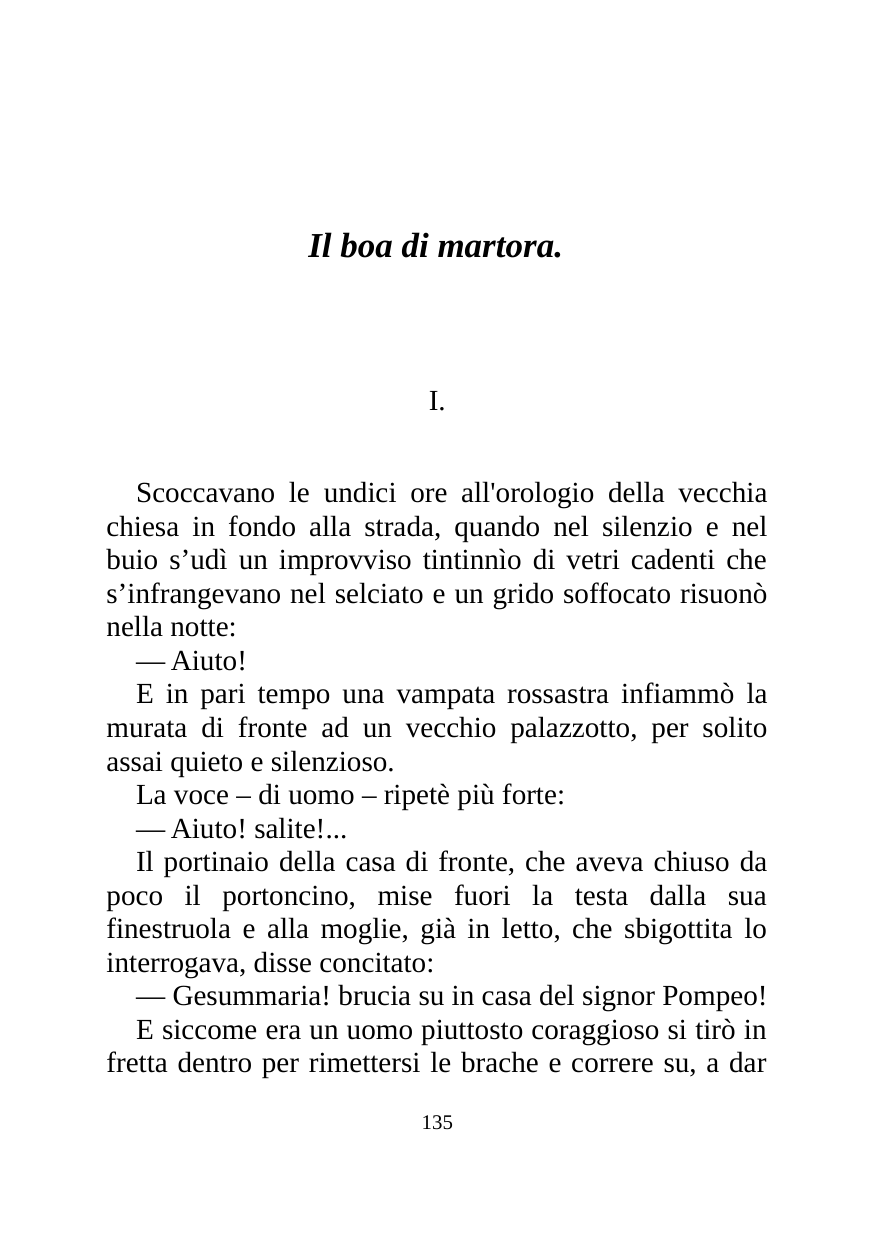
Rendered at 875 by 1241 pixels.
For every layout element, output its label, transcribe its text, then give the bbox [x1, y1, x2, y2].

text La voce – di uomo – ripetè più forte: [106, 777, 768, 811]
text Il portinaio della casa di fronte, che aveva chiuso da poco il portoncino, mise fuori la testa dalla sua finestruola e alla moglie, già in letto, che sbigottita lo interrogava, disse concitato: [106, 844, 768, 978]
text E siccome era un uomo piuttosto coraggioso si tirò in fretta dentro per rimettersi le brache e correre su, a dar [106, 1012, 768, 1079]
text — Aiuto! salite!... [106, 811, 768, 844]
text — Gesummaria! brucia su in casa del signor Pompeo! [106, 978, 768, 1012]
text — Aiuto! [106, 643, 768, 677]
subtitle Il boa di martora. [106, 224, 768, 264]
text Scoccavano le undici ore all'orologio della vecchia chiesa in fondo alla strada, quando nel silenzio e nel buio s’udì un improvviso tintinnìo di vetri cadenti che s’infrangevano nel selciato e un grido soffocato risuonò nella notte: [106, 475, 768, 643]
text E in pari tempo una vampata rossastra infiammò la murata di fronte ad un vecchio palazzotto, per solito assai quieto e silenzioso. [106, 677, 768, 777]
subtitle I. [106, 383, 768, 416]
